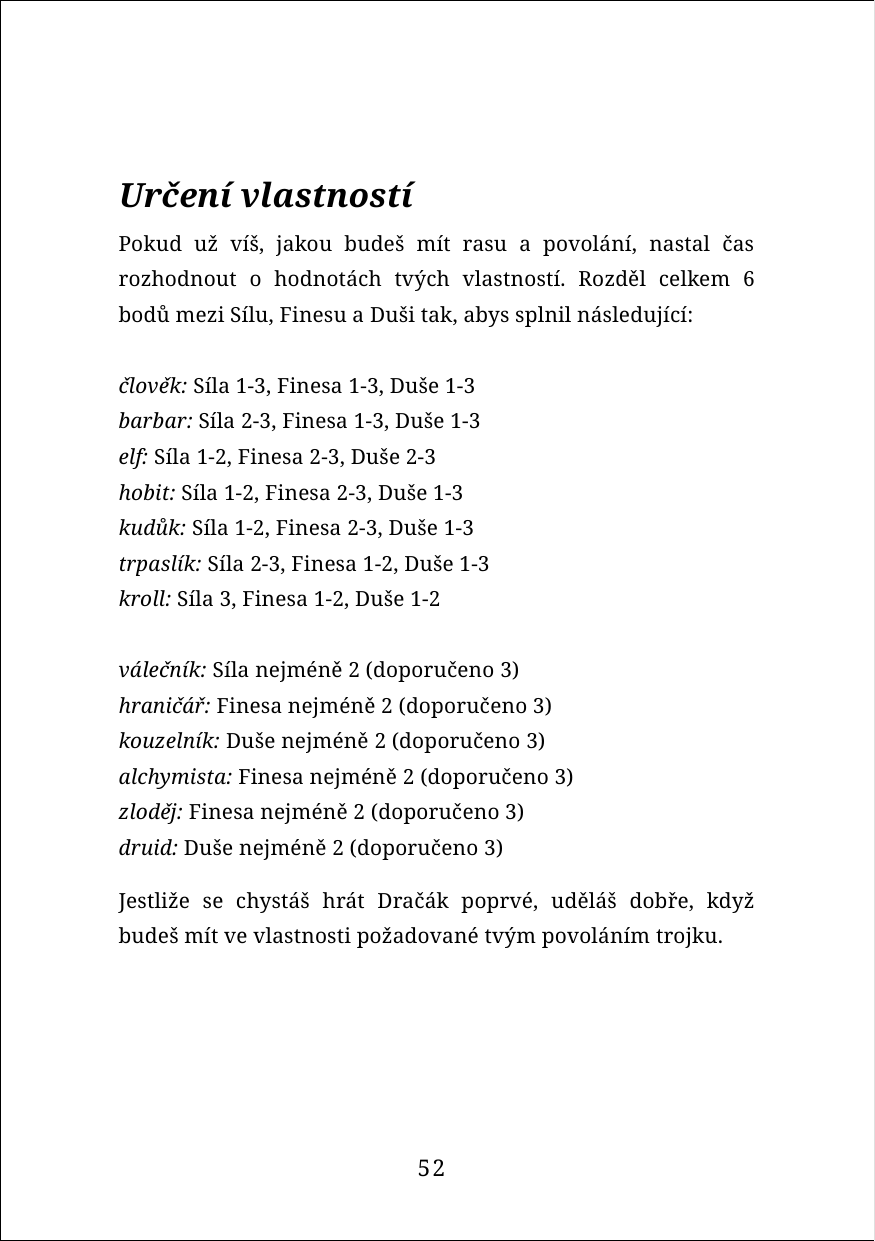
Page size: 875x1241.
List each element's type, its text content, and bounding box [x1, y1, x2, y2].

subtitle Určení vlastností [118, 172, 756, 217]
text Pokud už víš, jakou budeš mít rasu a povolání, nastal čas rozhodnout o hodnotách tvých vlastností. Rozděl celkem 6 bodů mezi Sílu, Finesu a Duši tak, abys splnil následující: člověk: Síla 1-3, Finesa 1-3, Duše 1-3 barbar: Síla 2-3, Finesa 1-3, Duše 1-3 elf: Síla 1-2, Finesa 2-3, Duše 2-3 hobit: Síla 1-2, Finesa 2-3, Duše 1-3 kudůk: Síla 1-2, Finesa 2-3, Duše 1-3 trpaslík: Síla 2-3, Finesa 1-2, Duše 1-3 kroll: Síla 3, Finesa 1-2, Duše 1-2 válečník: Síla nejméně 2 (doporučeno 3) hraničář: Finesa nejméně 2 (doporučeno 3) kouzelník: Duše nejméně 2 (doporučeno 3) alchymista: Finesa nejméně 2 (doporučeno 3) zloděj: Finesa nejméně 2 (doporučeno 3) druid: Duše nejméně 2 (doporučeno 3) [118, 229, 756, 861]
text Jestliže se chystáš hrát Dračák poprvé, uděláš dobře, když budeš mít ve vlastnosti požadované tvým povoláním trojku. [118, 886, 756, 950]
